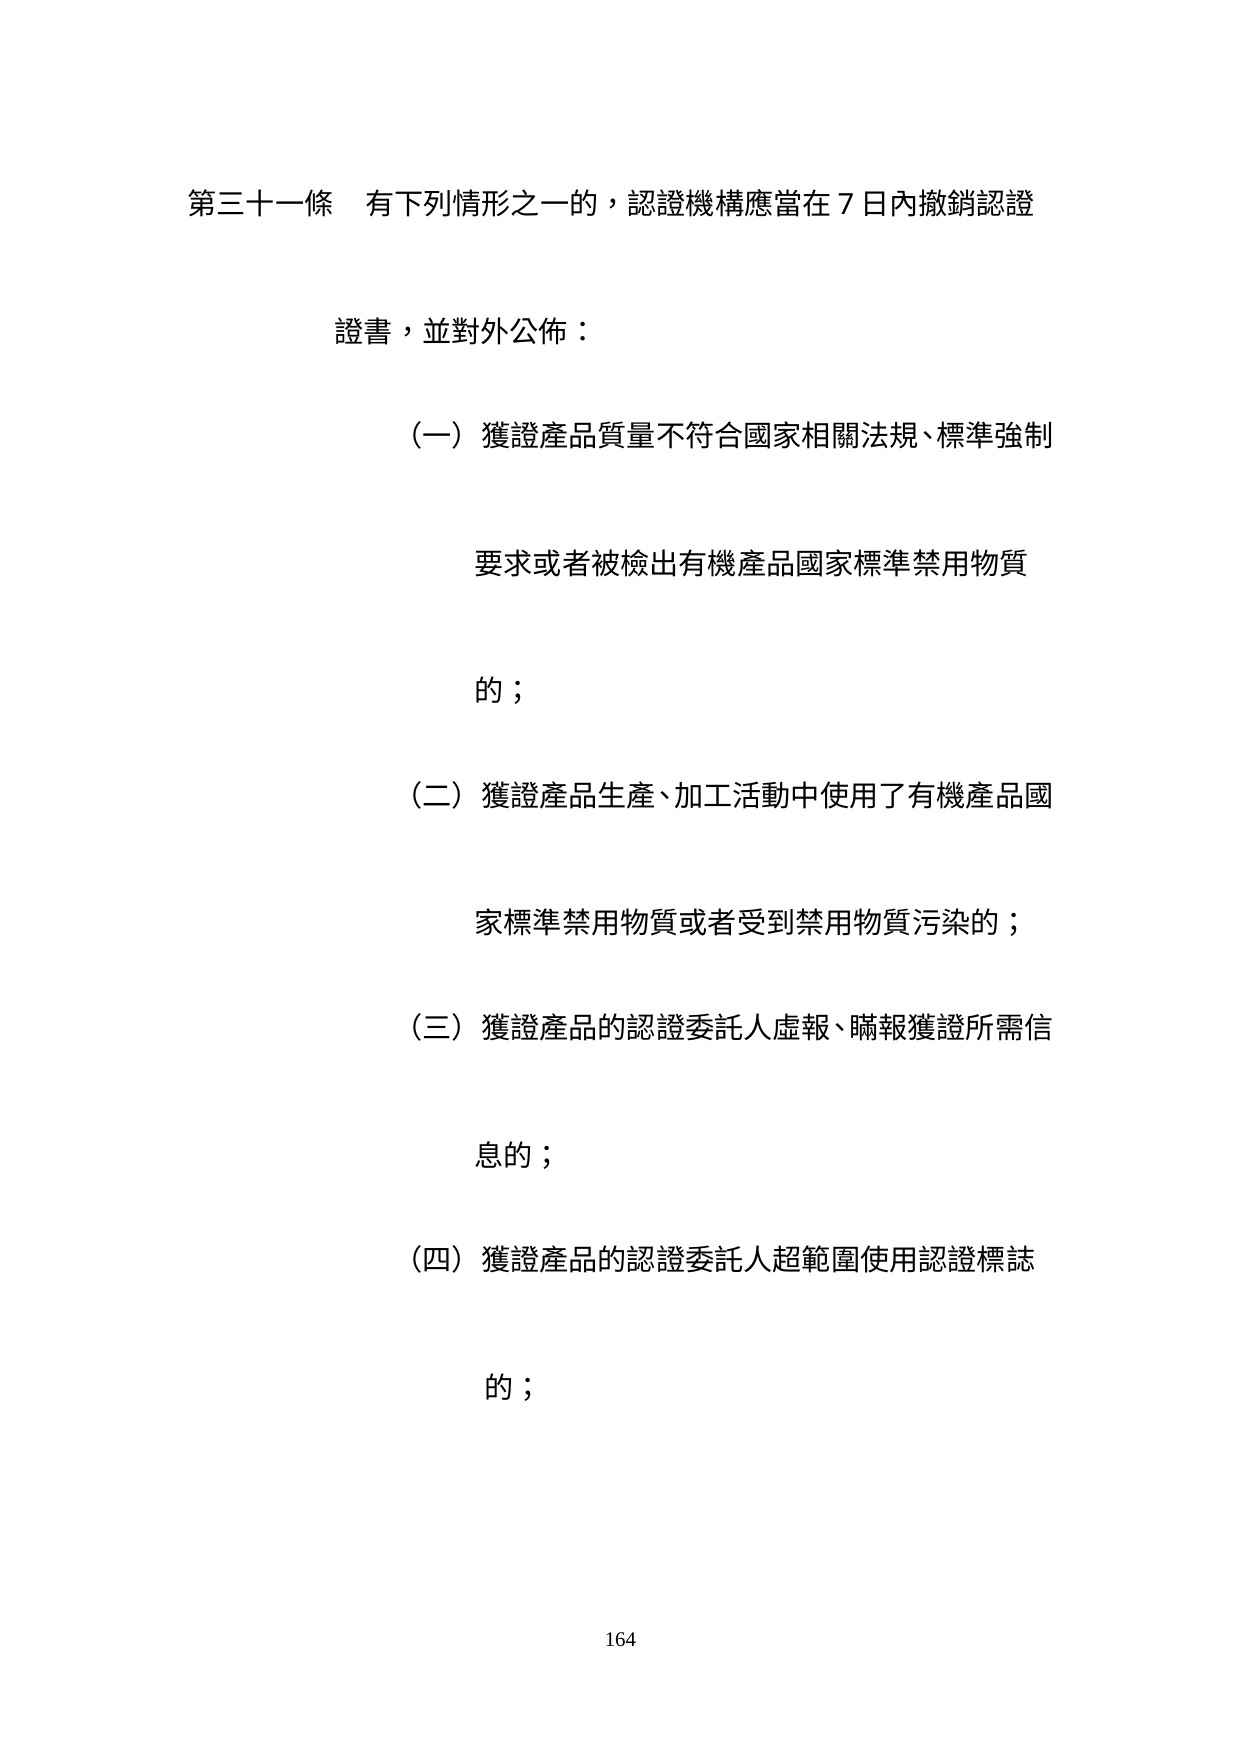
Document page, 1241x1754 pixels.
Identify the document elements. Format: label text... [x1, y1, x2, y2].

subtitle （三）獲證產品的認證委託人虛報、瞞報獲證所需信息的； [393, 988, 1053, 1191]
subtitle （四）獲證產品的認證委託人超範圍使用認證標誌的； [393, 1220, 1053, 1423]
subtitle （二）獲證產品生產、加工活動中使用了有機產品國家標準禁用物質或者受到禁用物質污染的； [393, 756, 1053, 959]
subtitle （一）獲證產品質量不符合國家相關法規、標準強制要求或者被檢出有機產品國家標準禁用物質的； [393, 397, 1053, 727]
subtitle 第三十一條 有下列情形之一的，認證機構應當在7日內撤銷認證證書，並對外公佈： [187, 164, 1053, 367]
